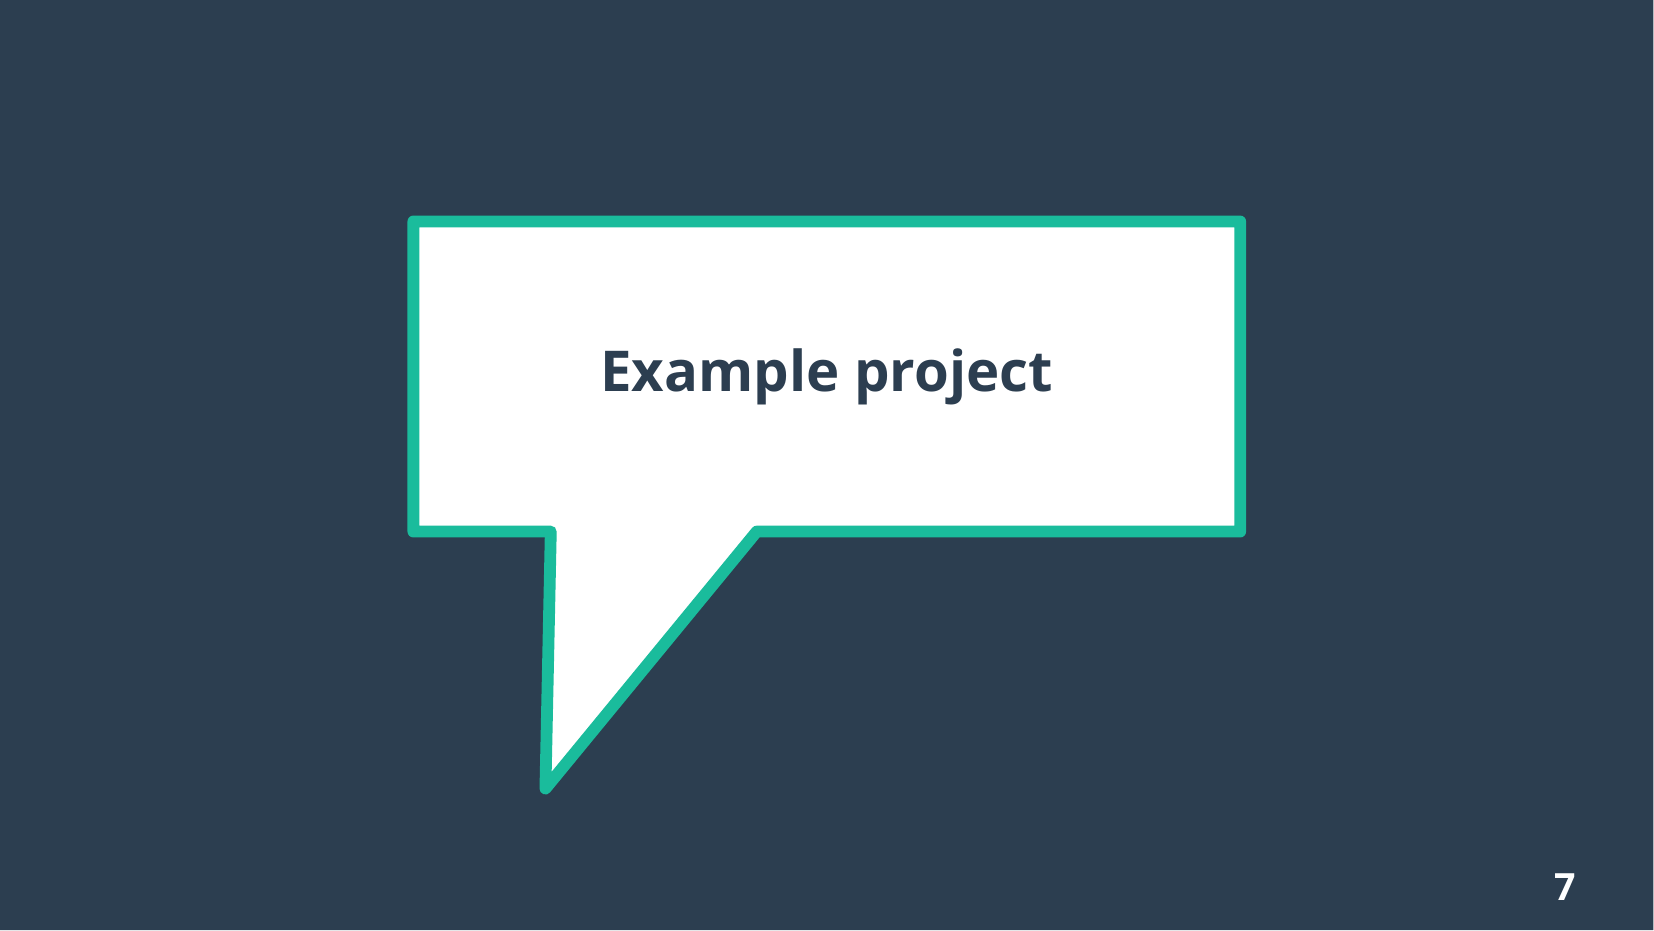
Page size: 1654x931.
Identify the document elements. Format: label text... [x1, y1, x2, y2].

title Example project [442, 236, 1211, 502]
